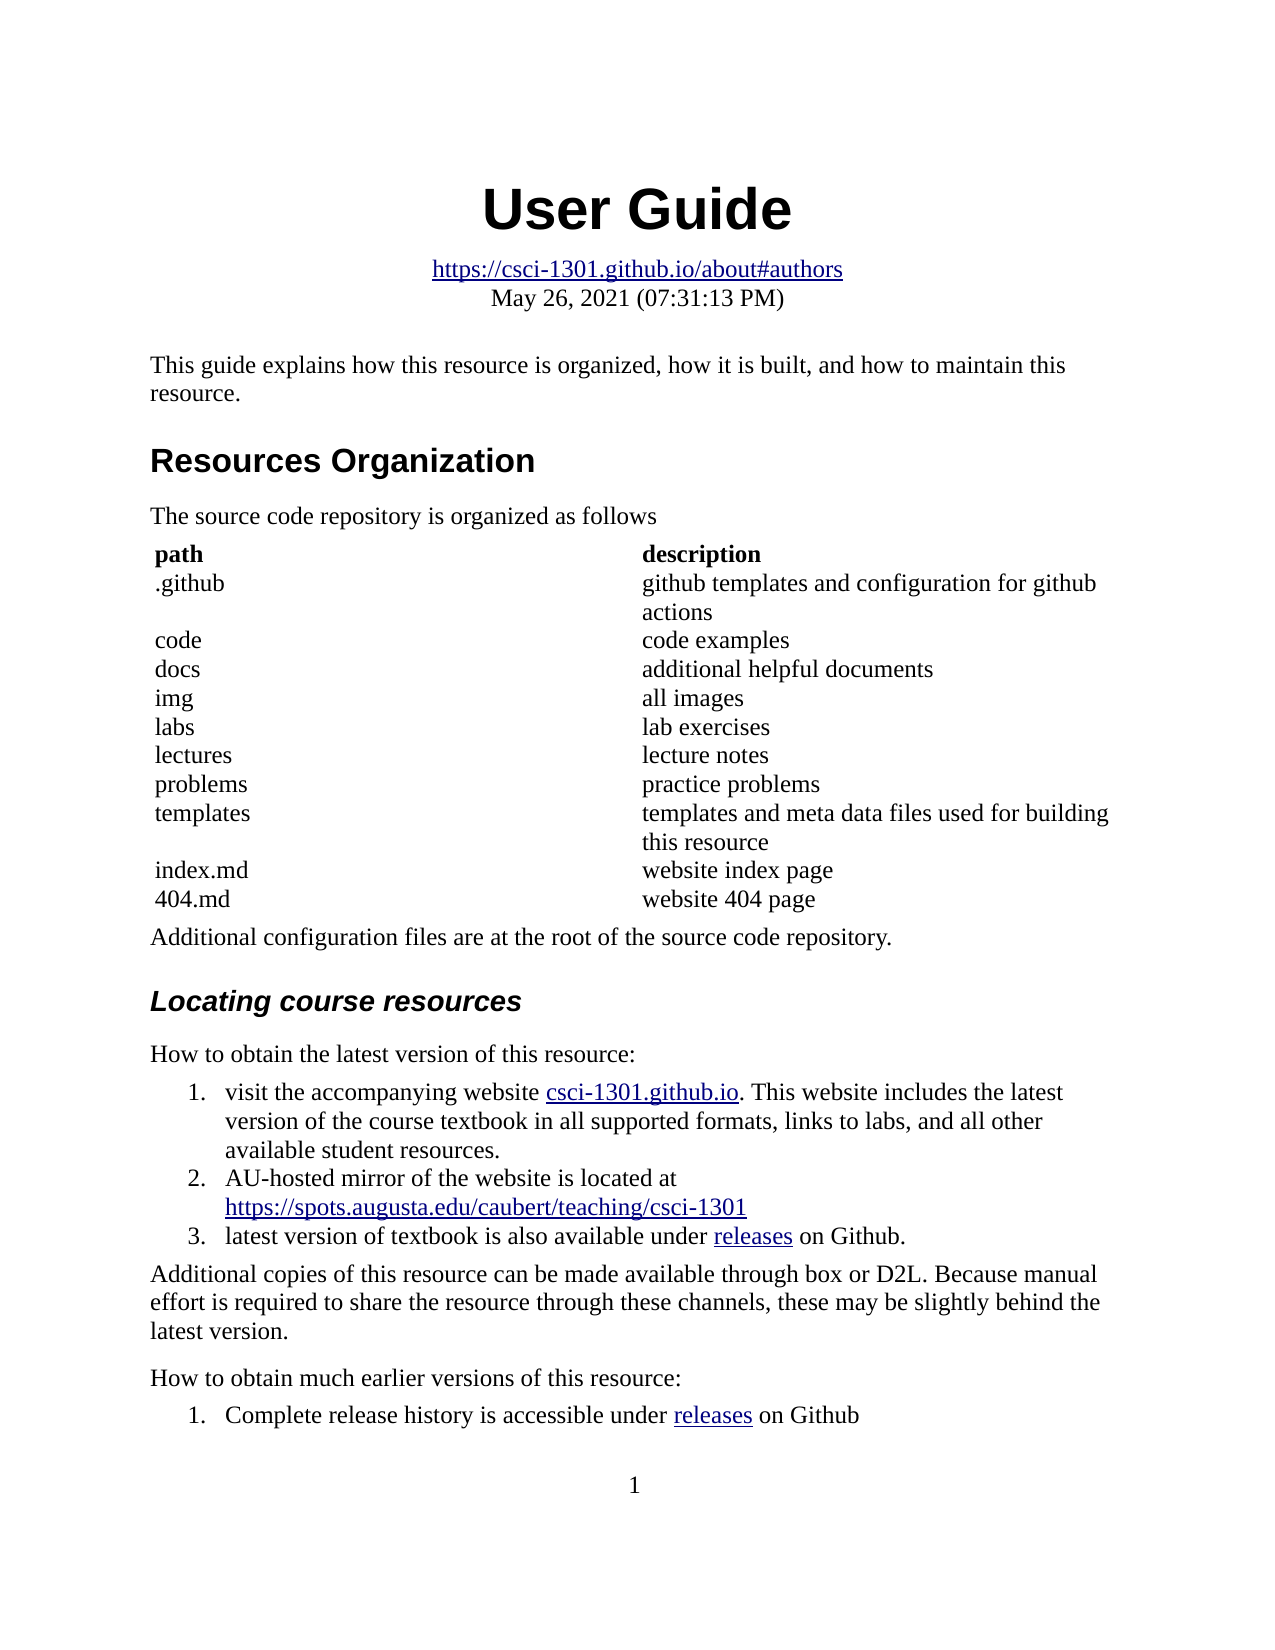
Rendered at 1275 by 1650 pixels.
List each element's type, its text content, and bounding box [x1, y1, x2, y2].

table_cell practice problems [638, 769, 1125, 798]
table_cell templates and meta data files used for building this resource [638, 798, 1125, 855]
table_cell code [150, 625, 637, 654]
table_cell website 404 page [638, 884, 1125, 913]
table_cell img [150, 683, 637, 712]
table_cell 404.md [150, 884, 637, 913]
text The source code repository is organized as follows [150, 501, 1125, 530]
table_cell github templates and configuration for github actions [638, 568, 1125, 625]
table_cell .github [150, 568, 637, 625]
text Additional configuration files are at the root of the source code repository. [150, 922, 1125, 951]
table_cell index.md [150, 855, 637, 884]
title User Guide [150, 175, 1125, 242]
list AU-hosted mirror of the website is located at https://spots.augusta.edu/caubert/teaching/csci-1301 [187, 1163, 1125, 1221]
text This guide explains how this resource is organized, how it is built, and how to maintain this resource. [150, 350, 1125, 407]
list Complete release history is accessible under releases on Github [187, 1401, 1125, 1429]
subtitle Locating course resources [150, 984, 1125, 1018]
table_cell labs [150, 712, 637, 740]
table_cell problems [150, 769, 637, 798]
subtitle Resources Organization [150, 441, 1125, 480]
list visit the accompanying website csci-1301.github.io. This website includes the latest version of the course textbook in all supported formats, links to labs, and all other available student resources. [187, 1077, 1125, 1163]
table_cell templates [150, 798, 637, 855]
text https://csci-1301.github.io/about#authors [150, 254, 1125, 283]
text May 26, 2021 (07:31:13 PM) [150, 283, 1125, 312]
table_cell lectures [150, 740, 637, 769]
table_cell additional helpful documents [638, 654, 1125, 683]
table_header description [638, 539, 1125, 568]
table_cell docs [150, 654, 637, 683]
list latest version of textbook is also available under releases on Github. [187, 1221, 1125, 1250]
table_header path [150, 539, 637, 568]
table_cell website index page [638, 855, 1125, 884]
text How to obtain much earlier versions of this resource: [150, 1363, 1125, 1392]
table_cell code examples [638, 625, 1125, 654]
table_cell lab exercises [638, 712, 1125, 740]
text How to obtain the latest version of this resource: [150, 1039, 1125, 1068]
text Additional copies of this resource can be made available through box or D2L. Because manual effort is required to share the resource through these channels, these may be slightly behind the latest version. [150, 1259, 1125, 1345]
table_cell lecture notes [638, 740, 1125, 769]
table_cell all images [638, 683, 1125, 712]
